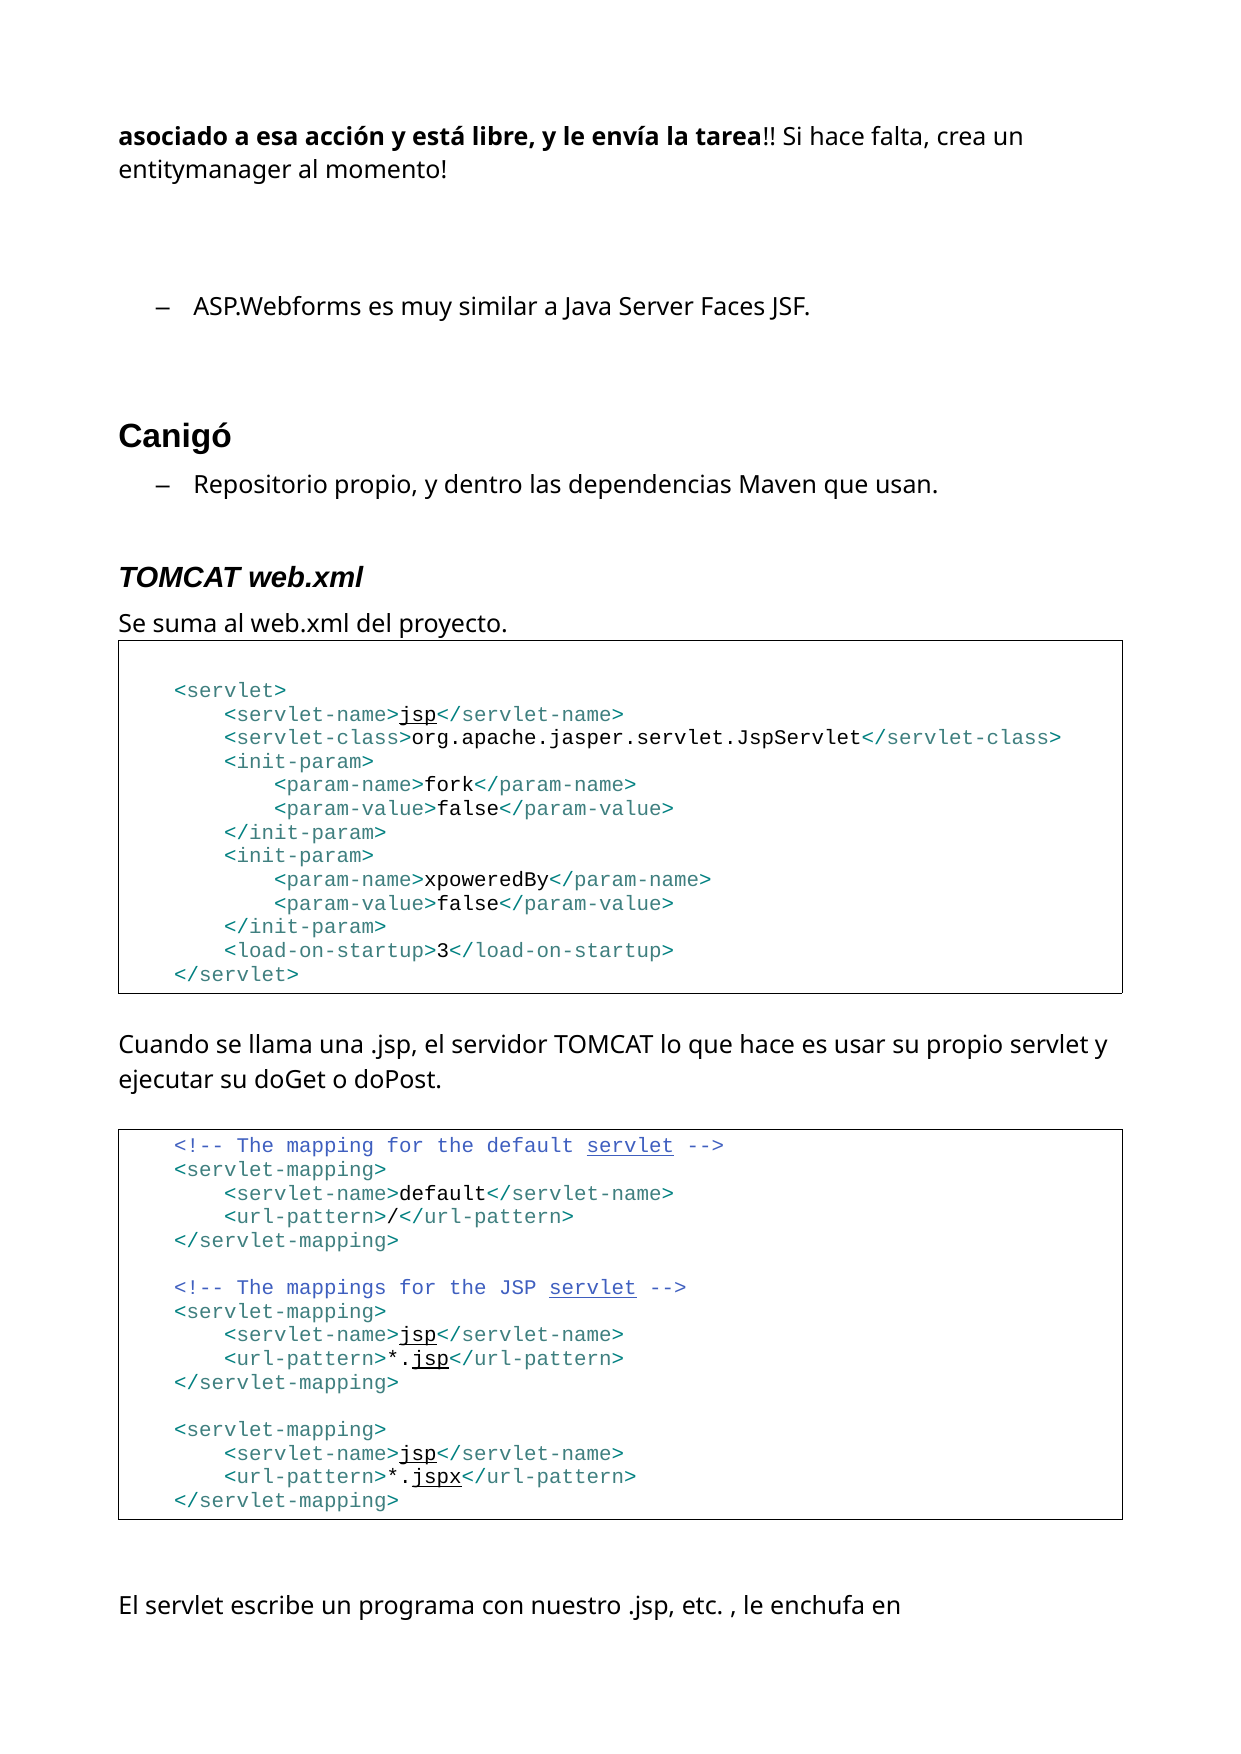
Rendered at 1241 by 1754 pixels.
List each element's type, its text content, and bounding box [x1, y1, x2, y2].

list Repositorio propio, y dentro las dependencias Maven que usan. [156, 467, 1122, 501]
subtitle TOMCAT web.xml [118, 560, 1122, 593]
text El servlet escribe un programa con nuestro .jsp, etc. , le enchufa en [118, 1587, 1122, 1622]
table_header <servlet> <servlet-name>jsp</servlet-name> <servlet-class>org.apache.jasper.servlet.JspServlet</servlet-class> <init-param> <param-name>fork</param-name> <param-value>false</param-value> </init-param> <init-param> <param-name>xpoweredBy</param-name> <param-value>false</param-value> </init-param> <load-on-startup>3</load-on-startup> </servlet> [119, 641, 1122, 993]
text Se suma al web.xml del proyecto. [118, 606, 1122, 640]
subtitle Canigó [118, 416, 1122, 454]
text Cuando se llama una .jsp, el servidor TOMCAT lo que hace es usar su propio servlet y ejecutar su doGet o doPost. [118, 1027, 1122, 1095]
table_header <!-- The mapping for the default servlet --> <servlet-mapping> <servlet-name>default</servlet-name> <url-pattern>/</url-pattern> </servlet-mapping> <!-- The mappings for the JSP servlet --> <servlet-mapping> <servlet-name>jsp</servlet-name> <url-pattern>*.jsp</url-pattern> </servlet-mapping> <servlet-mapping> <servlet-name>jsp</servlet-name> <url-pattern>*.jspx</url-pattern> </servlet-mapping> [119, 1130, 1122, 1519]
text asociado a esa acción y está libre, y le envía la tarea!! Si hace falta, crea un entitymanager al momento! [118, 118, 1122, 186]
list ASP.Webforms es muy similar a Java Server Faces JSF. [156, 288, 1122, 322]
